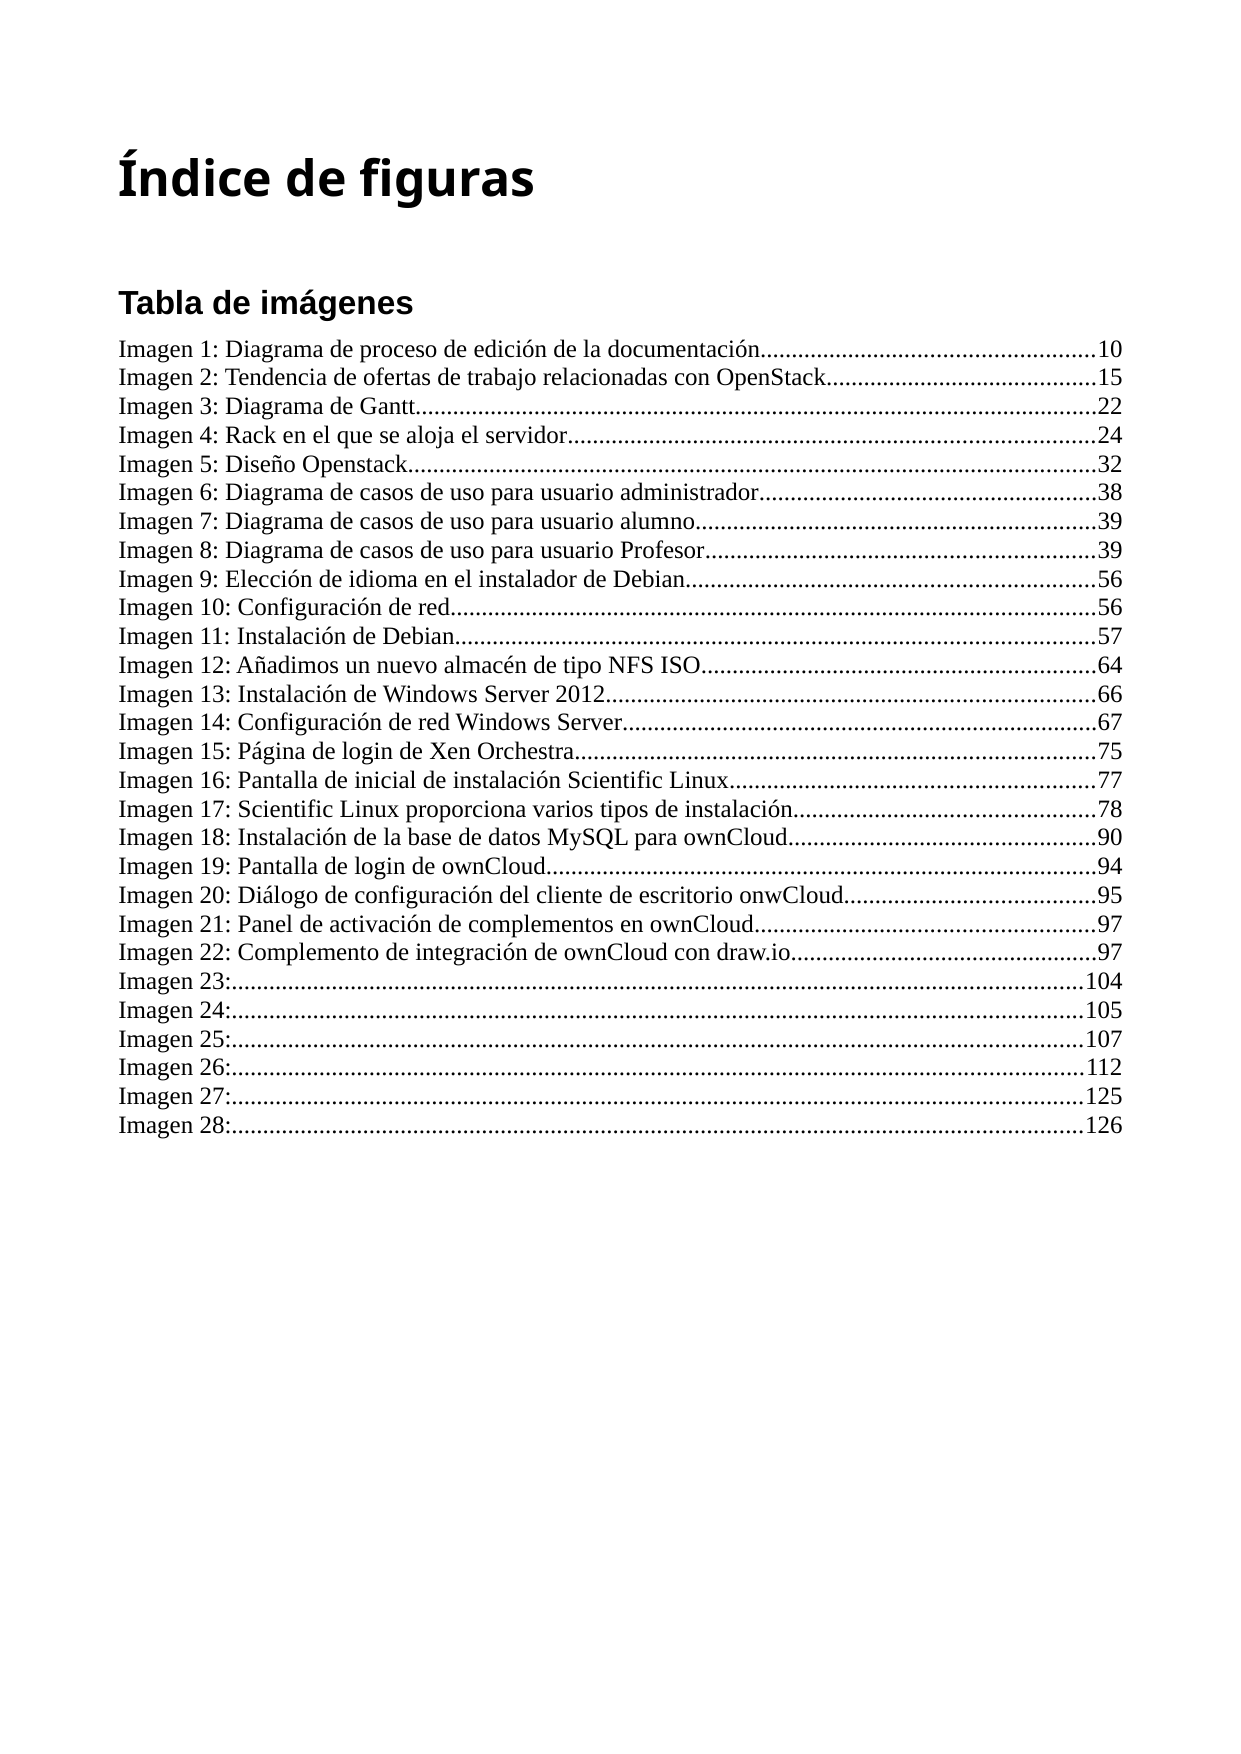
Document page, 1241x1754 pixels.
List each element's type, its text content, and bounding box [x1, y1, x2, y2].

text Imagen 19: Pantalla de login de ownCloud 94 [118, 851, 1122, 880]
text Imagen 28: 126 [118, 1110, 1122, 1139]
text Imagen 14: Configuración de red Windows Server 67 [118, 707, 1122, 736]
text Imagen 13: Instalación de Windows Server 2012 66 [118, 679, 1122, 707]
text Imagen 26: 112 [118, 1052, 1122, 1081]
text Imagen 7: Diagrama de casos de uso para usuario alumno 39 [118, 506, 1122, 535]
text Imagen 25: 107 [118, 1024, 1122, 1052]
text Imagen 23: 104 [118, 966, 1122, 995]
text Imagen 22: Complemento de integración de ownCloud con draw.io 97 [118, 937, 1122, 966]
text Imagen 20: Diálogo de configuración del cliente de escritorio onwCloud 95 [118, 880, 1122, 909]
text Imagen 11: Instalación de Debian 57 [118, 621, 1122, 650]
subtitle Tabla de imágenes [118, 283, 1122, 321]
text Imagen 5: Diseño Openstack 32 [118, 449, 1122, 477]
text Imagen 10: Configuración de red 56 [118, 592, 1122, 621]
text Imagen 27: 125 [118, 1081, 1122, 1110]
text Imagen 3: Diagrama de Gantt 22 [118, 391, 1122, 420]
text Imagen 12: Añadimos un nuevo almacén de tipo NFS ISO 64 [118, 650, 1122, 679]
text Imagen 1: Diagrama de proceso de edición de la documentación 10 [118, 334, 1122, 362]
text Imagen 8: Diagrama de casos de uso para usuario Profesor 39 [118, 535, 1122, 564]
text Imagen 15: Página de login de Xen Orchestra 75 [118, 736, 1122, 765]
text Imagen 2: Tendencia de ofertas de trabajo relacionadas con OpenStack 15 [118, 362, 1122, 391]
text Imagen 17: Scientific Linux proporciona varios tipos de instalación 78 [118, 794, 1122, 822]
text Imagen 6: Diagrama de casos de uso para usuario administrador 38 [118, 477, 1122, 506]
text Imagen 21: Panel de activación de complementos en ownCloud 97 [118, 909, 1122, 937]
text Imagen 4: Rack en el que se aloja el servidor 24 [118, 420, 1122, 449]
title Índice de figuras [118, 143, 1122, 211]
text Imagen 9: Elección de idioma en el instalador de Debian 56 [118, 564, 1122, 592]
text Imagen 18: Instalación de la base de datos MySQL para ownCloud 90 [118, 822, 1122, 851]
text Imagen 16: Pantalla de inicial de instalación Scientific Linux 77 [118, 765, 1122, 794]
text Imagen 24: 105 [118, 995, 1122, 1024]
